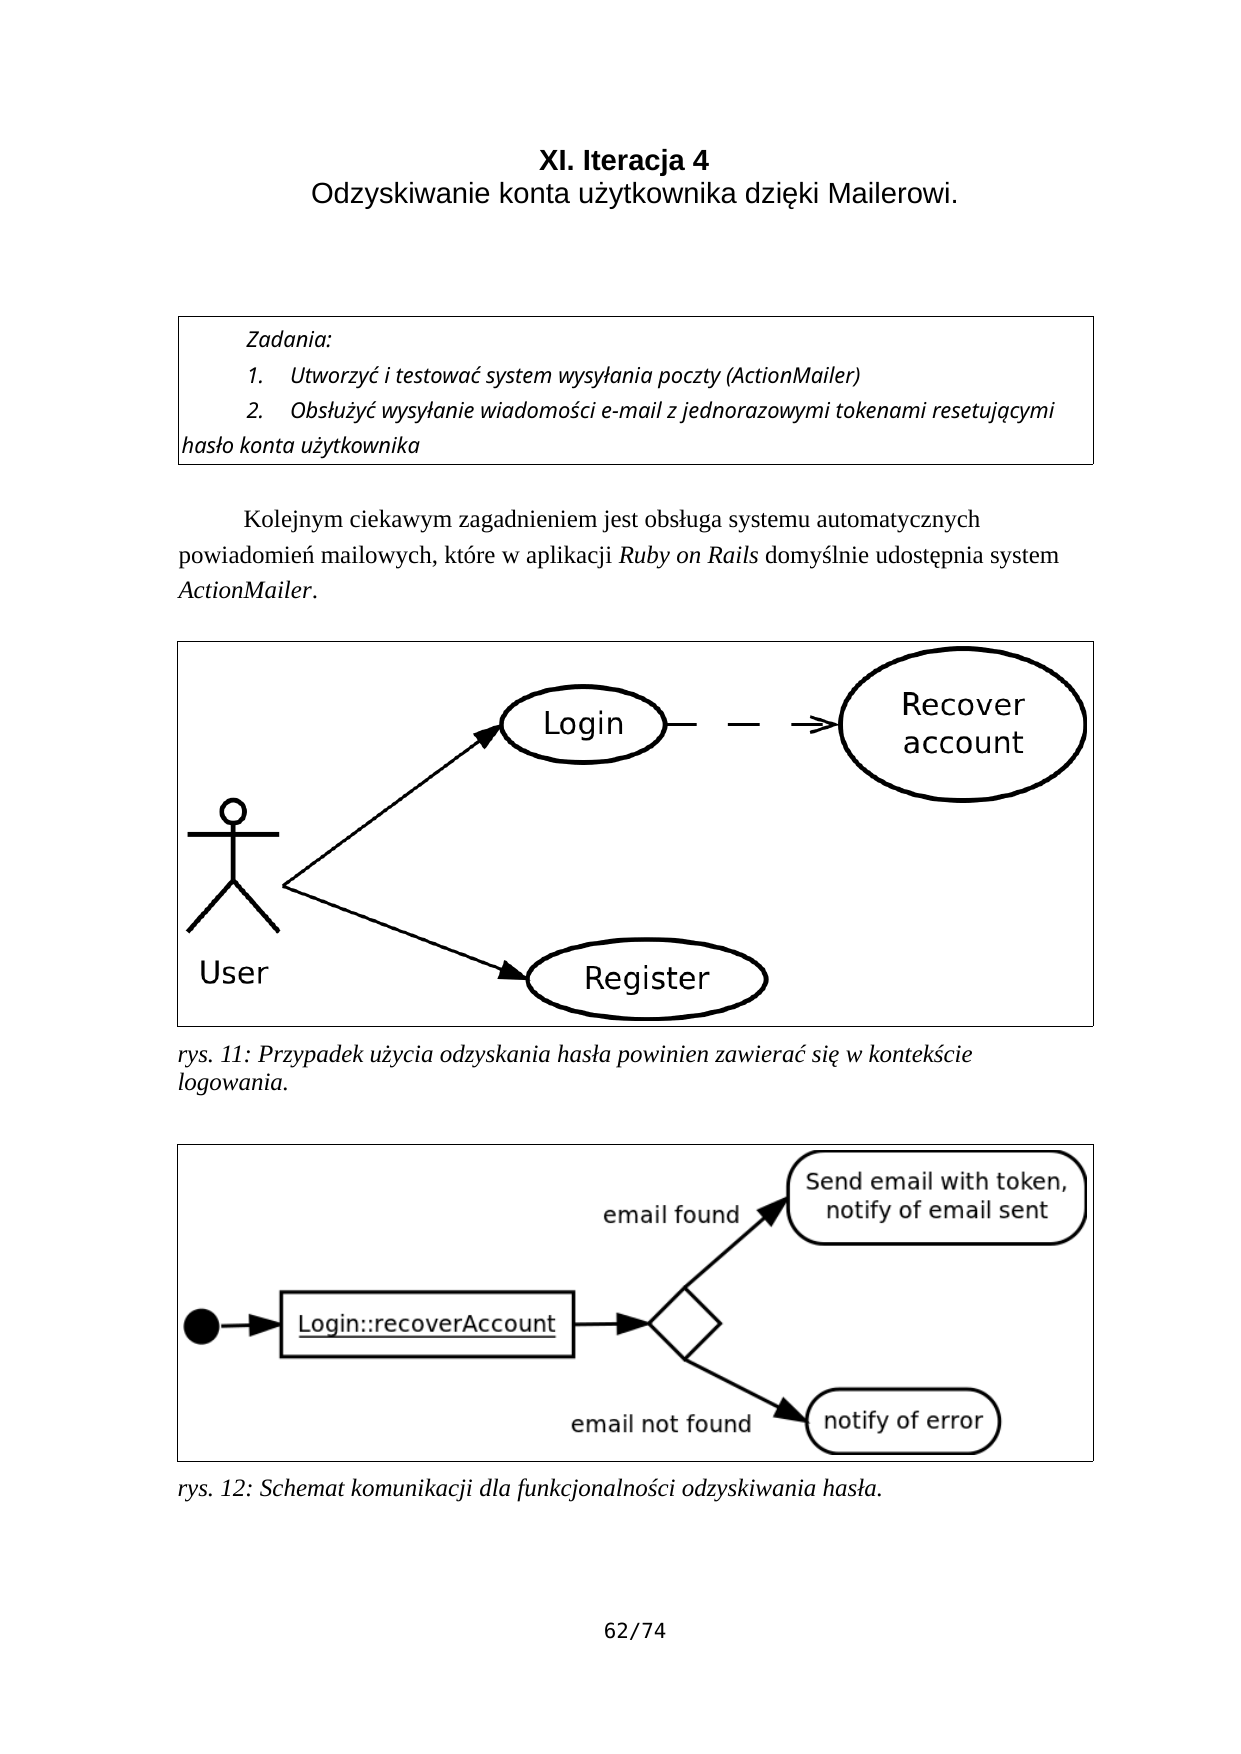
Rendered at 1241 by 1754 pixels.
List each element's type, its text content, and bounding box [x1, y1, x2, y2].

text Odzyskiwanie konta użytkownika dzięki Mailerowi. [177, 176, 1093, 210]
text Zadania: [179, 317, 1093, 352]
list Iteracja 4 [177, 143, 1093, 176]
list Utworzyć i testować system wysyłania poczty (ActionMailer) [179, 352, 1093, 387]
table_header [178, 1145, 1093, 1461]
table_header [178, 642, 1093, 1026]
picture [182, 1150, 1087, 1455]
text Kolejnym ciekawym zagadnieniem jest obsługa systemu automatycznych powiadomień mailowych, które w aplikacji Ruby on Rails domyślnie udostępnia system ActionMailer. [178, 499, 1093, 606]
text rys. 11: Przypadek użycia odzyskania hasła powinien zawierać się w kontekście logowania. [177, 1039, 1093, 1096]
picture [182, 646, 1087, 1021]
list Obsłużyć wysyłanie wiadomości e-mail z jednorazowymi tokenami resetującymi hasło konta użytkownika [179, 387, 1093, 464]
text rys. 12: Schemat komunikacji dla funkcjonalności odzyskiwania hasła. [177, 1473, 1093, 1502]
